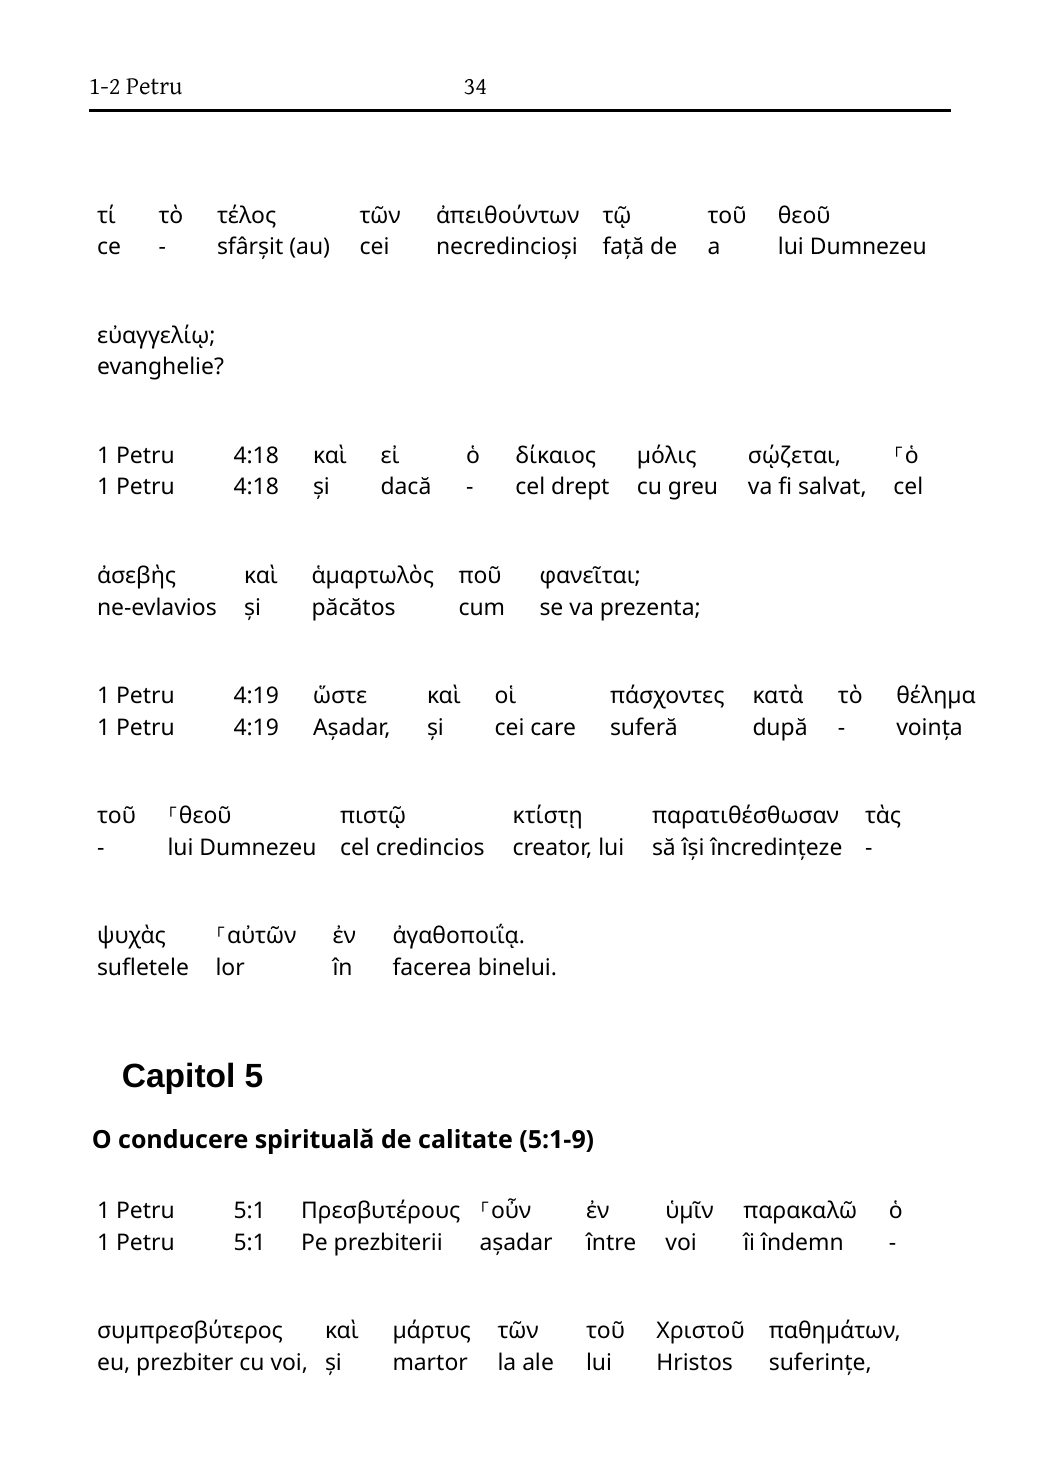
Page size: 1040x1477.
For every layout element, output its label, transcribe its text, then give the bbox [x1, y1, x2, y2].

table_cell sufletele [93, 951, 211, 982]
table_header [748, 648, 833, 679]
table_cell cel [889, 470, 955, 502]
table_cell καὶ [309, 439, 376, 470]
table_header ⸀οὖν [475, 1194, 582, 1225]
table_cell 1 Petru [93, 439, 229, 470]
table_header [309, 408, 376, 439]
table_cell față de [598, 230, 703, 261]
table_header [93, 168, 154, 199]
table_cell 4:18 [229, 439, 309, 470]
table_cell 1 Petru [93, 679, 229, 711]
table_cell sfârșit (au) [213, 230, 355, 261]
table_cell θέλημα [892, 679, 1000, 711]
table_cell și [309, 470, 376, 502]
table_cell ἀγαθοποιΐᾳ. [388, 920, 574, 951]
table_cell necredincioși [432, 230, 598, 261]
table_header ὁ [884, 1194, 934, 1225]
table_cell cel credincios [336, 831, 508, 862]
table_header [454, 528, 535, 559]
table_cell μόλις [633, 439, 743, 470]
table_cell cu greu [633, 470, 743, 502]
table_cell παρατιθέσθωσαν [648, 799, 861, 831]
table_cell - [861, 831, 931, 862]
table_cell martor [388, 1346, 493, 1377]
table_cell după [748, 711, 833, 742]
table_cell lui Dumnezeu [163, 831, 336, 862]
table_cell - [93, 831, 163, 862]
table_cell păcătos [307, 590, 454, 622]
table_header [229, 648, 309, 679]
table_cell εὐαγγελίῳ; [93, 319, 246, 350]
table_header [93, 768, 163, 799]
table_cell τέλος [213, 199, 355, 230]
table_header [240, 528, 307, 559]
table_cell eu, prezbiter cu voi, [93, 1346, 321, 1377]
table_cell suferă [606, 711, 748, 742]
table_cell și [423, 711, 490, 742]
table_header [490, 648, 606, 679]
table_header [376, 408, 462, 439]
table_header [93, 528, 240, 559]
table_cell cum [454, 590, 535, 622]
table_cell Așadar, [309, 711, 423, 742]
table_cell 5:1 [229, 1225, 297, 1257]
table_cell κτίστῃ [508, 799, 648, 831]
table_cell creator, lui [508, 831, 648, 862]
table_cell să își încredințeze [648, 831, 861, 862]
table_cell ποῦ [454, 559, 535, 590]
table_cell ἀσεβὴς [93, 559, 240, 590]
table_cell ἀπειθούντων [432, 199, 598, 230]
table_cell καὶ [423, 679, 490, 711]
table_cell - [834, 711, 892, 742]
table_header [648, 768, 861, 799]
table_header [432, 168, 598, 199]
table_header [462, 408, 511, 439]
table_cell ὁ [462, 439, 511, 470]
table_cell - [462, 470, 511, 502]
table_header [598, 168, 703, 199]
table_header [93, 888, 211, 919]
table_header 1 Petru [93, 1194, 229, 1225]
table_cell 1 Petru [93, 470, 229, 502]
table_cell ὥστε [309, 679, 423, 711]
table_header 5:1 [229, 1194, 297, 1225]
table_cell οἱ [490, 679, 606, 711]
table_cell cei [355, 230, 432, 261]
table_cell τὸ [154, 199, 213, 230]
table_cell συμπρεσβύτερος [93, 1314, 321, 1346]
table_cell lor [211, 951, 328, 982]
table_cell dacă [376, 470, 462, 502]
table_cell ἁμαρτωλὸς [307, 559, 454, 590]
table_cell ψυχὰς [93, 920, 211, 951]
table_header [93, 648, 229, 679]
table_cell la ale [493, 1346, 582, 1377]
table_header Πρεσβυτέρους [297, 1194, 475, 1225]
table_header [703, 168, 773, 199]
table_header ὑμῖν [661, 1194, 739, 1225]
table_cell 1 Petru [93, 1225, 229, 1257]
table_header [765, 1283, 922, 1314]
table_cell va fi salvat, [744, 470, 889, 502]
table_header [652, 1283, 764, 1314]
table_header [93, 408, 229, 439]
table_header [154, 168, 213, 199]
table_cell μάρτυς [388, 1314, 493, 1346]
table_cell facerea binelui. [388, 951, 574, 982]
table_cell așadar [475, 1225, 582, 1257]
table_cell τὸ [834, 679, 892, 711]
table_cell ne-evlavios [93, 590, 240, 622]
table_cell τί [93, 199, 154, 230]
table_cell καὶ [321, 1314, 388, 1346]
table_header [511, 408, 632, 439]
table_cell și [240, 590, 307, 622]
table_cell 4:18 [229, 470, 309, 502]
table_cell παθημάτων, [765, 1314, 922, 1346]
table_cell τῶν [493, 1314, 582, 1346]
table_cell și [321, 1346, 388, 1377]
table_cell lui [582, 1346, 652, 1377]
table_header [336, 768, 508, 799]
table_cell τῷ [598, 199, 703, 230]
table_cell ἐν [328, 920, 388, 951]
table_cell Hristos [652, 1346, 764, 1377]
table_cell evanghelie? [93, 350, 246, 381]
table_cell - [154, 230, 213, 261]
subtitle O conducere spirituală de calitate (5:1-9) [92, 1121, 948, 1155]
table_cell ⸀θεοῦ [163, 799, 336, 831]
table_header [229, 408, 309, 439]
table_header [606, 648, 748, 679]
table_header παρακαλῶ [739, 1194, 884, 1225]
table_cell se va prezenta; [535, 590, 723, 622]
table_cell τῶν [355, 199, 432, 230]
subtitle Capitol 5 [92, 1056, 948, 1094]
table_cell εἰ [376, 439, 462, 470]
table_header [861, 768, 931, 799]
table_cell îi îndemn [739, 1225, 884, 1257]
table_header [834, 648, 892, 679]
table_header [355, 168, 432, 199]
table_cell Χριστοῦ [652, 1314, 764, 1346]
table_header [744, 408, 889, 439]
table_header [163, 768, 336, 799]
table_header [889, 408, 955, 439]
table_cell φανεῖται; [535, 559, 723, 590]
table_header ἐν [582, 1194, 661, 1225]
table_cell cel drept [511, 470, 632, 502]
table_cell - [884, 1225, 934, 1257]
table_cell τὰς [861, 799, 931, 831]
table_cell a [703, 230, 773, 261]
table_cell 1 Petru [93, 711, 229, 742]
table_header [93, 288, 246, 319]
table_cell τοῦ [582, 1314, 652, 1346]
table_header [213, 168, 355, 199]
table_header [388, 1283, 493, 1314]
table_cell lui Dumnezeu [774, 230, 946, 261]
table_header [321, 1283, 388, 1314]
table_cell πάσχοντες [606, 679, 748, 711]
table_cell ⸀ὁ [889, 439, 955, 470]
table_header [582, 1283, 652, 1314]
table_cell τοῦ [703, 199, 773, 230]
table_cell între [582, 1225, 661, 1257]
table_cell suferințe, [765, 1346, 922, 1377]
table_cell δίκαιος [511, 439, 632, 470]
table_header [508, 768, 648, 799]
table_cell 4:19 [229, 711, 309, 742]
table_cell în [328, 951, 388, 982]
table_header [93, 1283, 321, 1314]
table_cell τοῦ [93, 799, 163, 831]
table_header [388, 888, 574, 919]
table_cell Pe prezbiterii [297, 1225, 475, 1257]
table_header [493, 1283, 582, 1314]
table_cell ce [93, 230, 154, 261]
table_cell θεοῦ [774, 199, 946, 230]
table_cell σῴζεται, [744, 439, 889, 470]
table_cell voința [892, 711, 1000, 742]
table_header [774, 168, 946, 199]
table_header [211, 888, 328, 919]
table_header [633, 408, 743, 439]
table_cell πιστῷ [336, 799, 508, 831]
table_cell cei care [490, 711, 606, 742]
table_cell ⸀αὐτῶν [211, 920, 328, 951]
table_header [328, 888, 388, 919]
table_cell 4:19 [229, 679, 309, 711]
table_cell καὶ [240, 559, 307, 590]
table_cell κατὰ [748, 679, 833, 711]
table_header [309, 648, 423, 679]
table_cell voi [661, 1225, 739, 1257]
table_header [892, 648, 1000, 679]
table_header [307, 528, 454, 559]
table_header [535, 528, 723, 559]
table_header [423, 648, 490, 679]
